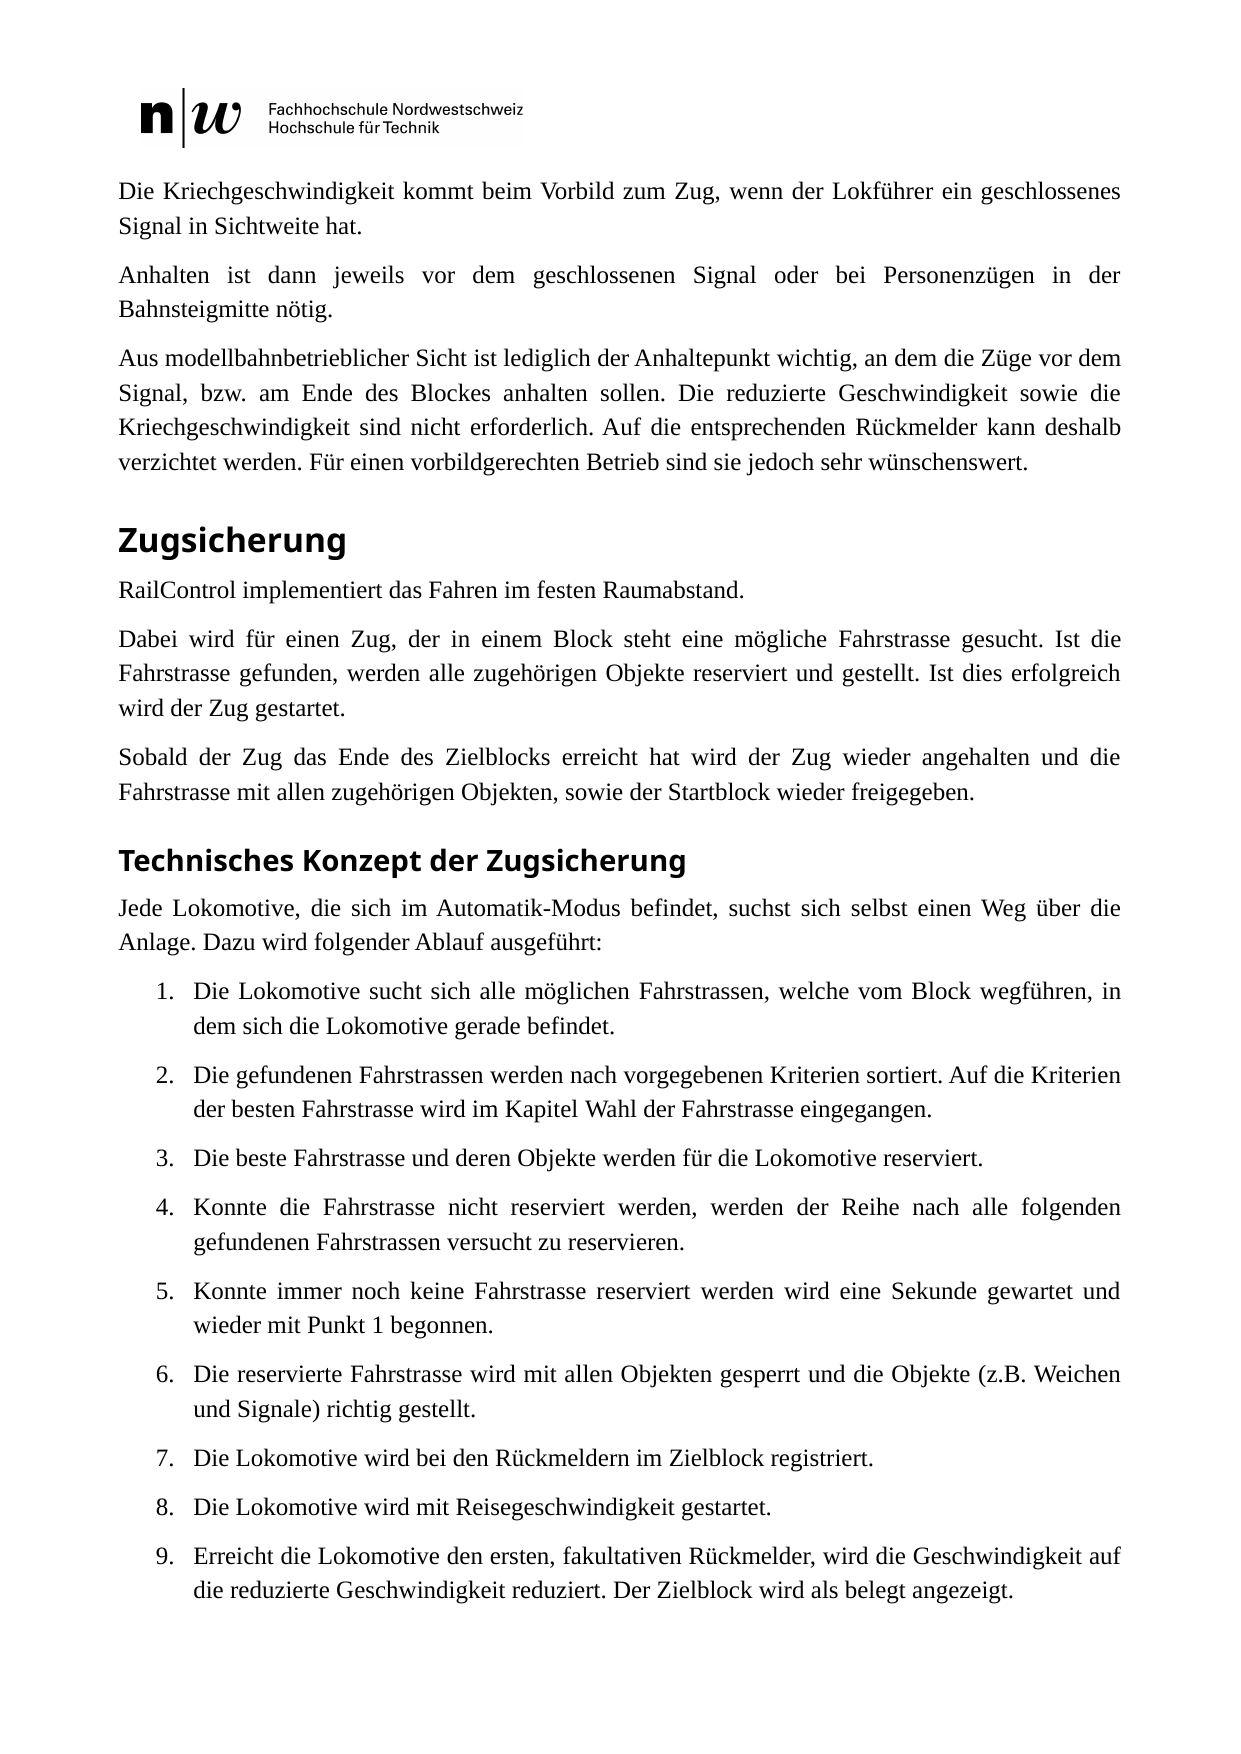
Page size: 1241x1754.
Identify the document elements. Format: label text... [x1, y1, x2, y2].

text Sobald der Zug das Ende des Zielblocks erreicht hat wird der Zug wieder angehalten und die Fahrstrasse mit allen zugehörigen Objekten, sowie der Startblock wieder freigegeben. [118, 742, 1122, 805]
list Die reservierte Fahrstrasse wird mit allen Objekten gesperrt und die Objekte (z.B. Weichen und Signale) richtig gestellt. [156, 1359, 1122, 1423]
text Aus modellbahnbetrieblicher Sicht ist lediglich der Anhaltepunkt wichtig, an dem die Züge vor dem Signal, bzw. am Ende des Blockes anhalten sollen. Die reduzierte Geschwindigkeit sowie die Kriechgeschwindigkeit sind nicht erforderlich. Auf die entsprechenden Rückmelder kann deshalb verzichtet werden. Für einen vorbildgerechten Betrieb sind sie jedoch sehr wünschenswert. [118, 343, 1122, 476]
picture [141, 88, 523, 148]
text RailControl implementiert das Fahren im festen Raumabstand. [118, 575, 1122, 604]
subtitle Technisches Konzept der Zugsicherung [118, 840, 1122, 880]
list Die Lokomotive wird mit Reisegeschwindigkeit gestartet. [156, 1492, 1122, 1521]
list Die Lokomotive sucht sich alle möglichen Fahrstrassen, welche vom Block wegführen, in dem sich die Lokomotive gerade befindet. [156, 976, 1122, 1039]
text Jede Lokomotive, die sich im Automatik-Modus befindet, suchst sich selbst einen Weg über die Anlage. Dazu wird folgender Ablauf ausgeführt: [118, 893, 1122, 956]
list Konnte die Fahrstrasse nicht reserviert werden, werden der Reihe nach alle folgenden gefundenen Fahrstrassen versucht zu reservieren. [156, 1192, 1122, 1256]
text Dabei wird für einen Zug, der in einem Block steht eine mögliche Fahrstrasse gesucht. Ist die Fahrstrasse gefunden, werden alle zugehörigen Objekte reserviert und gestellt. Ist dies erfolgreich wird der Zug gestartet. [118, 624, 1122, 722]
list Konnte immer noch keine Fahrstrasse reserviert werden wird eine Sekunde gewartet und wieder mit Punkt 1 begonnen. [156, 1276, 1122, 1339]
text Die Kriechgeschwindigkeit kommt beim Vorbild zum Zug, wenn der Lokführer ein geschlossenes Signal in Sichtweite hat. [118, 176, 1122, 239]
list Die Lokomotive wird bei den Rückmeldern im Zielblock registriert. [156, 1443, 1122, 1472]
list Die gefundenen Fahrstrassen werden nach vorgegebenen Kriterien sortiert. Auf die Kriterien der besten Fahrstrasse wird im Kapitel Wahl der Fahrstrasse eingegangen. [156, 1060, 1122, 1123]
list Erreicht die Lokomotive den ersten, fakultativen Rückmelder, wird die Geschwindigkeit auf die reduzierte Geschwindigkeit reduziert. Der Zielblock wird als belegt angezeigt. [156, 1541, 1122, 1604]
subtitle Zugsicherung [118, 517, 1122, 562]
text Anhalten ist dann jeweils vor dem geschlossenen Signal oder bei Personenzügen in der Bahnsteigmitte nötig. [118, 260, 1122, 323]
list Die beste Fahrstrasse und deren Objekte werden für die Lokomotive reserviert. [156, 1143, 1122, 1172]
